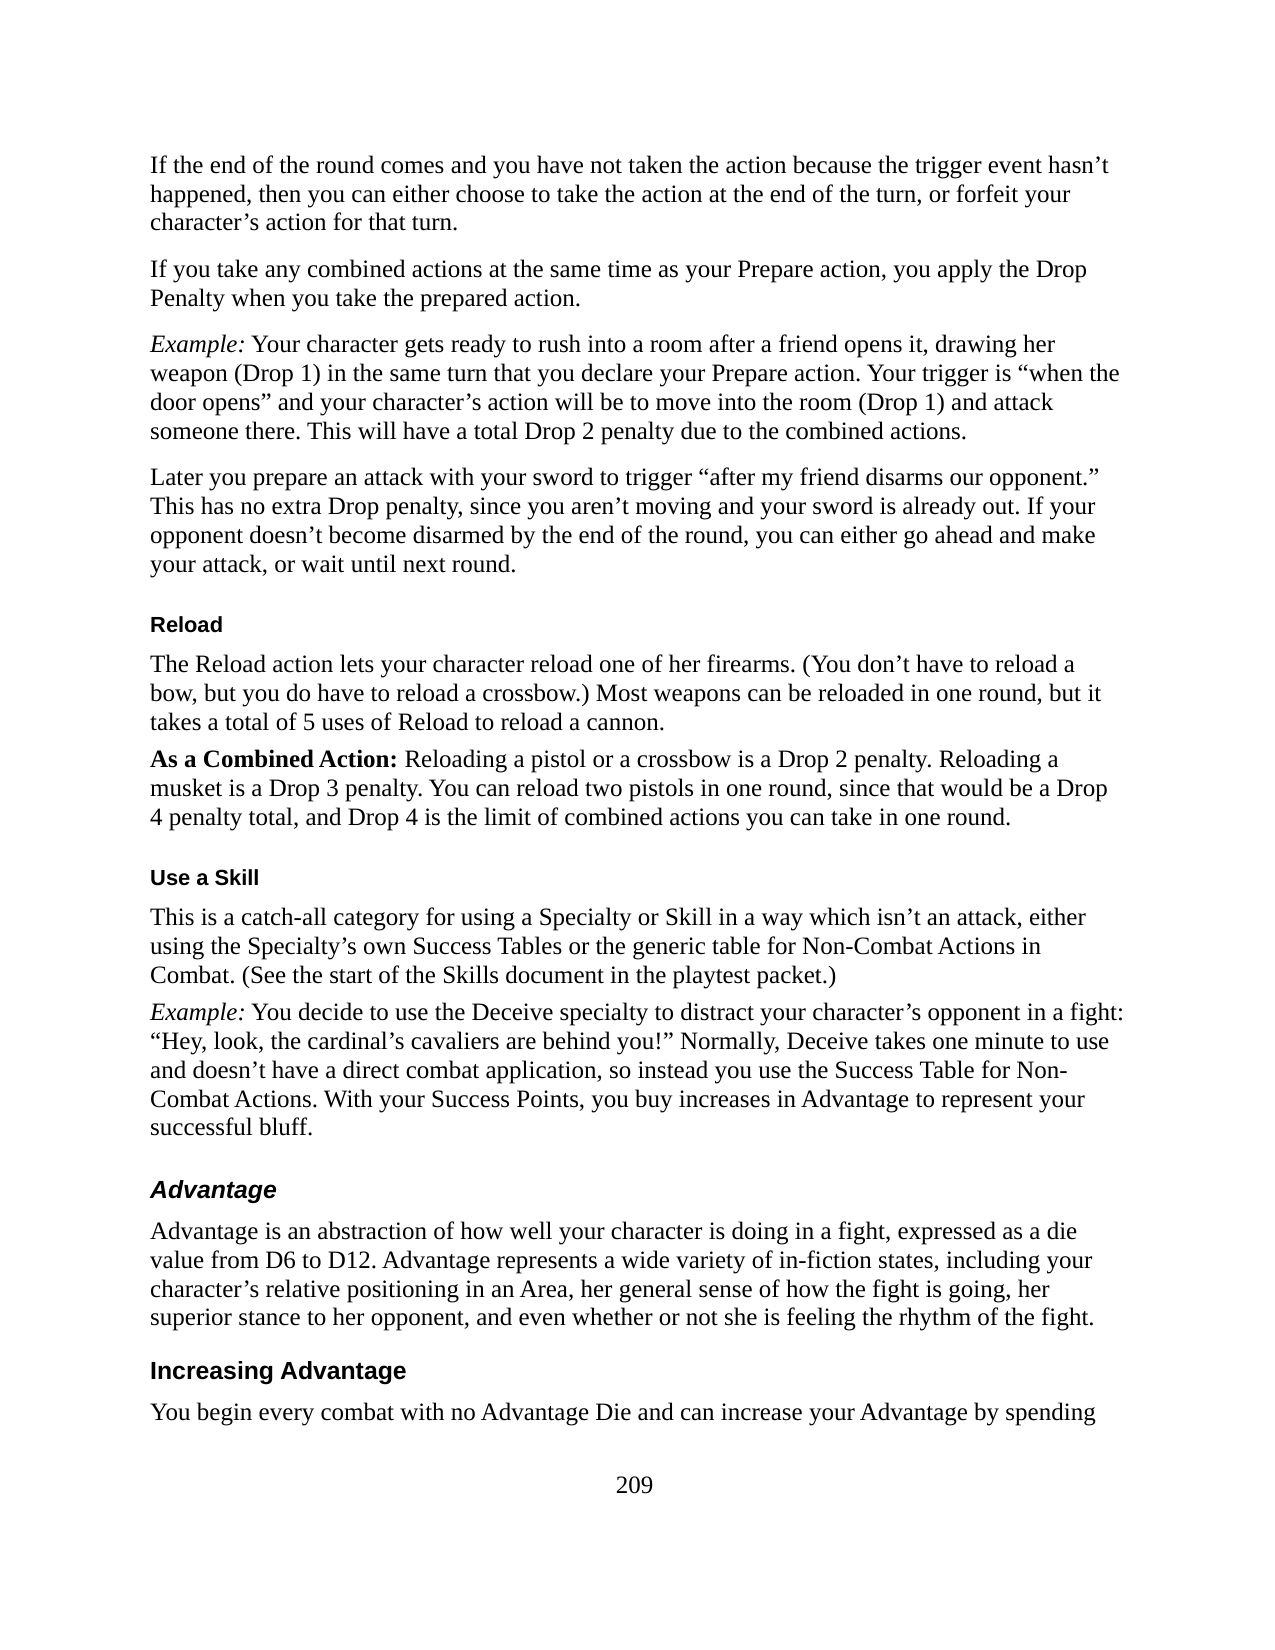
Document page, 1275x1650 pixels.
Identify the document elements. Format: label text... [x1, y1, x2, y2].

text This is a catch-all category for using a Specialty or Skill in a way which isn’t an attack, either using the Specialty’s own Success Tables or the generic table for Non-Combat Actions in Combat. (See the start of the Skills document in the playtest packet.) [150, 902, 1125, 988]
subtitle Advantage [150, 1175, 1125, 1204]
text If the end of the round comes and you have not taken the action because the trigger event hasn’t happened, then you can either choose to take the action at the end of the turn, or forfeit your character’s action for that turn. [150, 150, 1125, 236]
text You begin every combat with no Advantage Die and can increase your Advantage by spending [150, 1397, 1125, 1426]
text The Reload action lets your character reload one of her firearms. (You don’t have to reload a bow, but you do have to reload a crossbow.) Most weapons can be reloaded in one round, but it takes a total of 5 uses of Reload to reload a cannon. [150, 649, 1125, 735]
subtitle Reload [150, 611, 1125, 637]
text As a Combined Action: Reloading a pistol or a crossbow is a Drop 2 penalty. Reloading a musket is a Drop 3 penalty. You can reload two pistols in one round, since that would be a Drop 4 penalty total, and Drop 4 is the limit of combined actions you can take in one round. [150, 744, 1125, 831]
text Advantage is an abstraction of how well your character is doing in a fight, expressed as a die value from D6 to D12. Advantage represents a wide variety of in-fiction states, including your character’s relative positioning in an Area, her general sense of how the fight is going, her superior stance to her opponent, and even whether or not she is feeling the rhythm of the fight. [150, 1216, 1125, 1331]
subtitle Use a Skill [150, 864, 1125, 890]
text Later you prepare an attack with your sword to trigger “after my friend disarms our opponent.” This has no extra Drop penalty, since you aren’t moving and your sword is already out. If your opponent doesn’t become disarmed by the end of the round, you can either go ahead and make your attack, or wait until next round. [150, 462, 1125, 577]
text Example: Your character gets ready to rush into a room after a friend opens it, drawing her weapon (Drop 1) in the same turn that you declare your Prepare action. Your trigger is “when the door opens” and your character’s action will be to move into the room (Drop 1) and attack someone there. This will have a total Drop 2 penalty due to the combined actions. [150, 329, 1125, 444]
text Example: You decide to use the Deceive specialty to distract your character’s opponent in a fight: “Hey, look, the cardinal’s cavaliers are behind you!” Normally, Deceive takes one minute to use and doesn’t have a direct combat application, so instead you use the Success Table for Non-Combat Actions. With your Success Points, you buy increases in Advantage to represent your successful bluff. [150, 997, 1125, 1141]
subtitle Increasing Advantage [150, 1356, 1125, 1385]
text If you take any combined actions at the same time as your Prepare action, you apply the Drop Penalty when you take the prepared action. [150, 254, 1125, 312]
